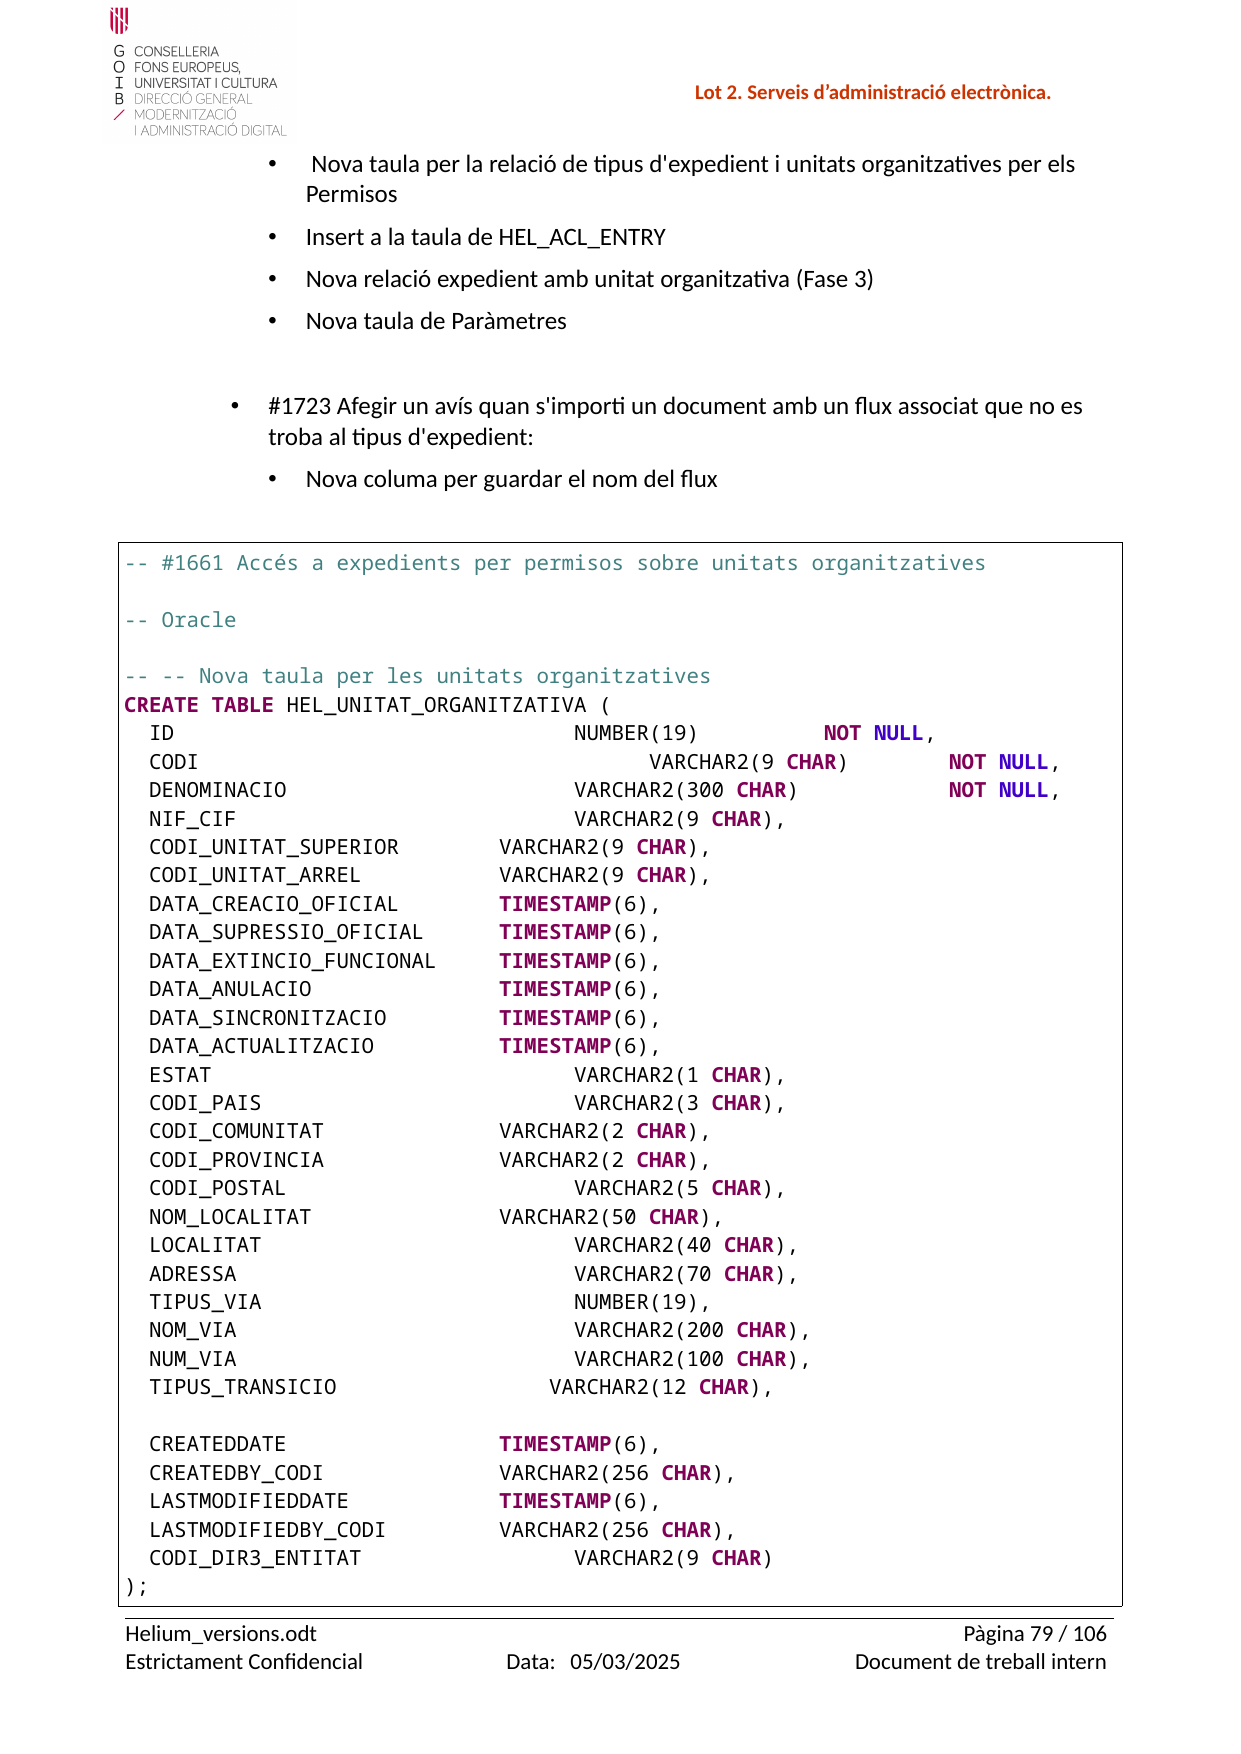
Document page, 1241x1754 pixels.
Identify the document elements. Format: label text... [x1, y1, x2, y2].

table_header -- #1661 Accés a expedients per permisos sobre unitats organitzatives -- Oracle -- -- Nova taula per les unitats organitzatives CREATE TABLE HEL_UNITAT_ORGANITZATIVA ( ID NUMBER(19) NOT NULL, CODI VARCHAR2(9 CHAR) NOT NULL, DENOMINACIO VARCHAR2(300 CHAR) NOT NULL, NIF_CIF VARCHAR2(9 CHAR), CODI_UNITAT_SUPERIOR VARCHAR2(9 CHAR), CODI_UNITAT_ARREL VARCHAR2(9 CHAR), DATA_CREACIO_OFICIAL TIMESTAMP(6), DATA_SUPRESSIO_OFICIAL TIMESTAMP(6), DATA_EXTINCIO_FUNCIONAL TIMESTAMP(6), DATA_ANULACIO TIMESTAMP(6), DATA_SINCRONITZACIO TIMESTAMP(6), DATA_ACTUALITZACIO TIMESTAMP(6), ESTAT VARCHAR2(1 CHAR), CODI_PAIS VARCHAR2(3 CHAR), CODI_COMUNITAT VARCHAR2(2 CHAR), CODI_PROVINCIA VARCHAR2(2 CHAR), CODI_POSTAL VARCHAR2(5 CHAR), NOM_LOCALITAT VARCHAR2(50 CHAR), LOCALITAT VARCHAR2(40 CHAR), ADRESSA VARCHAR2(70 CHAR), TIPUS_VIA NUMBER(19), NOM_VIA VARCHAR2(200 CHAR), NUM_VIA VARCHAR2(100 CHAR), TIPUS_TRANSICIO VARCHAR2(12 CHAR), CREATEDDATE TIMESTAMP(6), CREATEDBY_CODI VARCHAR2(256 CHAR), LASTMODIFIEDDATE TIMESTAMP(6), LASTMODIFIEDBY_CODI VARCHAR2(256 CHAR), CODI_DIR3_ENTITAT VARCHAR2(9 CHAR) ); [119, 543, 1122, 1606]
list #1723 Afegir un avís quan s'importi un document amb un flux associat que no es troba al tipus d'expedient: [231, 390, 1122, 451]
list Nova relació expedient amb unitat organitzativa (Fase 3) [268, 263, 1122, 293]
list Nova columa per guardar el nom del flux [268, 463, 1122, 494]
list Insert a la taula de HEL_ACL_ENTRY [268, 221, 1122, 251]
list Nova taula per la relació de tipus d'expedient i unitats organitzatives per els Permisos [268, 148, 1122, 209]
picture [100, 0, 297, 144]
list Nova taula de Paràmetres [268, 305, 1122, 336]
